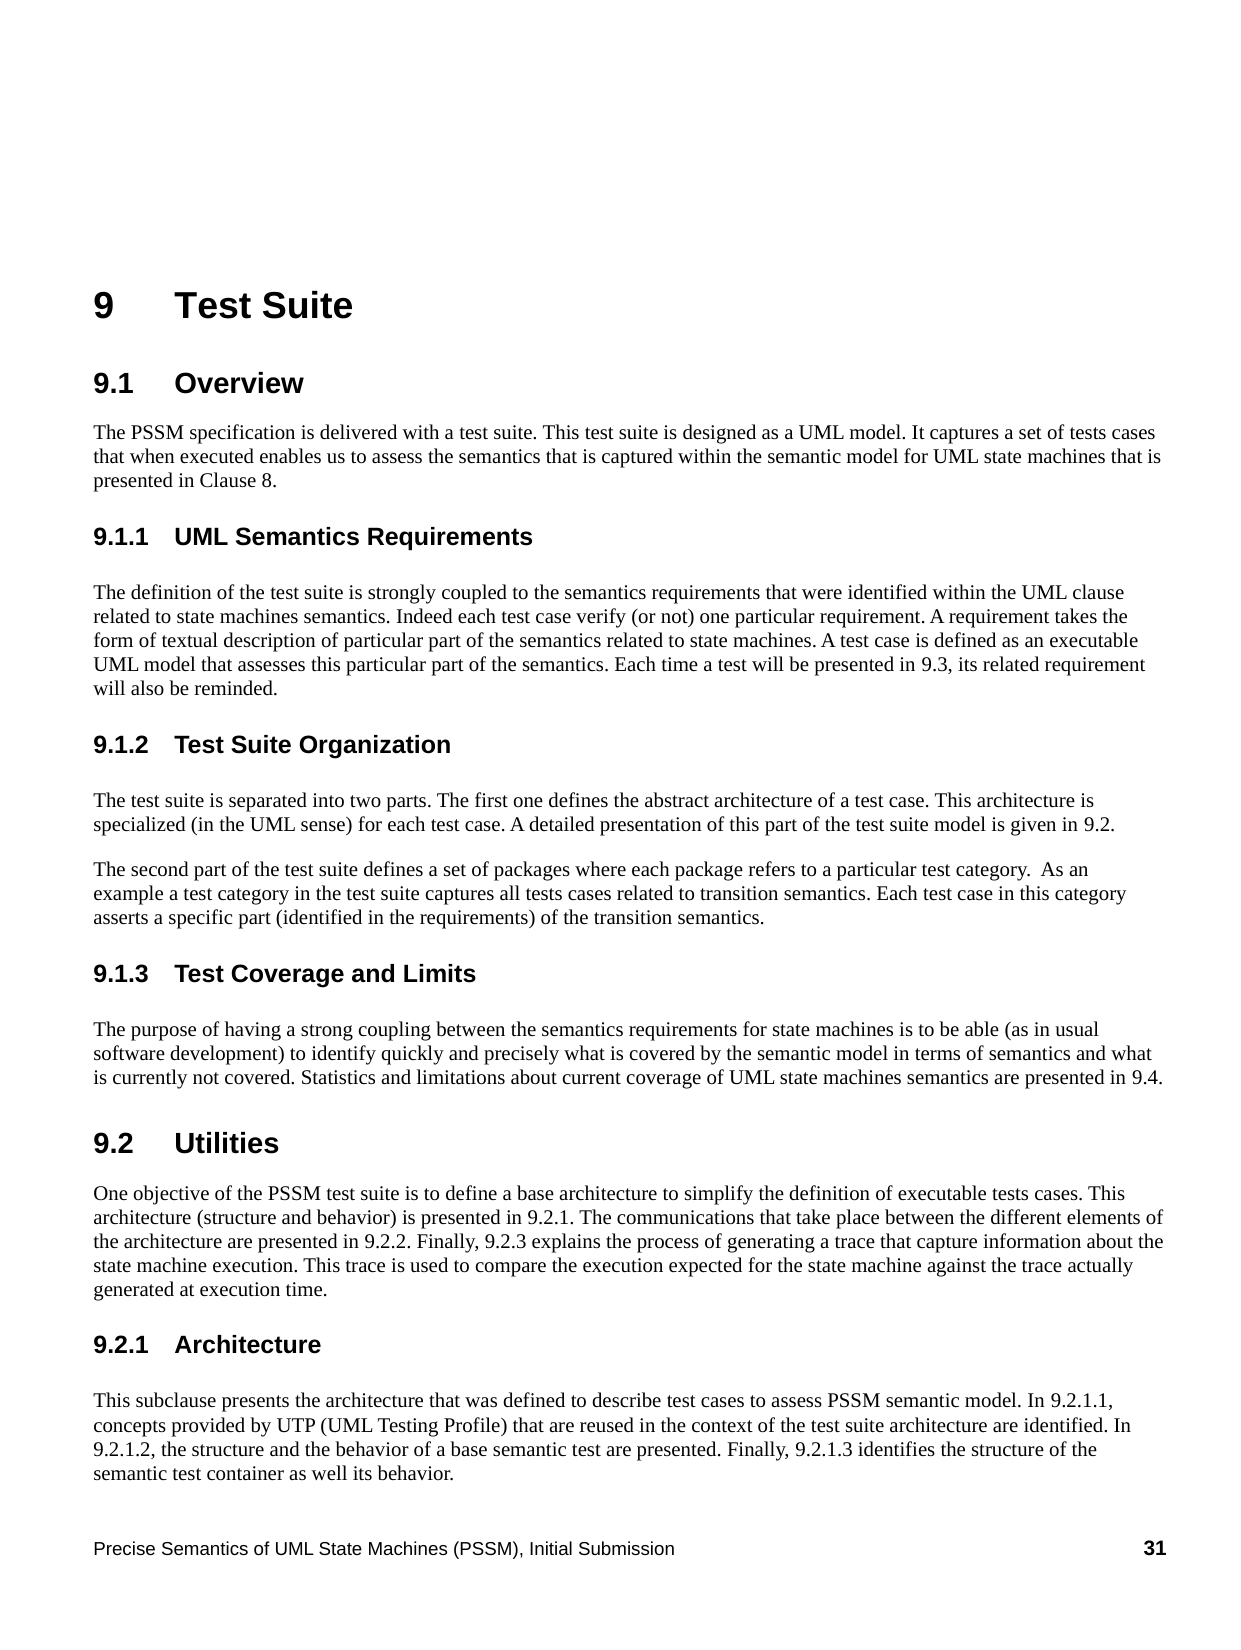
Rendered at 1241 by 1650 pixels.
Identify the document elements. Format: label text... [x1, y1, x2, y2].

subtitle Test Suite [93, 283, 1164, 326]
text The definition of the test suite is strongly coupled to the semantics requirements that were identified within the UML clause related to state machines semantics. Indeed each test case verify (or not) one particular requirement. A requirement takes the form of textual description of particular part of the semantics related to state machines. A test case is defined as an executable UML model that assesses this particular part of the semantics. Each time a test will be presented in 9.3, its related requirement will also be reminded. [93, 580, 1164, 700]
text The second part of the test suite defines a set of packages where each package refers to a particular test category. As an example a test category in the test suite captures all tests cases related to transition semantics. Each test case in this category asserts a specific part (identified in the requirements) of the transition semantics. [93, 857, 1164, 929]
text The purpose of having a strong coupling between the semantics requirements for state machines is to be able (as in usual software development) to identify quickly and precisely what is covered by the semantic model in terms of semantics and what is currently not covered. Statistics and limitations about current coverage of UML state machines semantics are presented in 9.4. [93, 1017, 1164, 1089]
subtitle Utilities [93, 1124, 1164, 1159]
text The PSSM specification is delivered with a test suite. This test suite is designed as a UML model. It captures a set of tests cases that when executed enables us to assess the semantics that is captured within the semantic model for UML state machines that is presented in Clause 8. [93, 420, 1164, 492]
subtitle Architecture [93, 1330, 1164, 1359]
text One objective of the PSSM test suite is to define a base architecture to simplify the definition of executable tests cases. This architecture (structure and behavior) is presented in 9.2.1. The communications that take place between the different elements of the architecture are presented in 9.2.2. Finally, 9.2.3 explains the process of generating a trace that capture information about the state machine execution. This trace is used to compare the execution expected for the state machine against the trace actually generated at execution time. [93, 1181, 1164, 1301]
subtitle UML Semantics Requirements [93, 522, 1164, 551]
subtitle Test Suite Organization [93, 729, 1164, 758]
text This subclause presents the architecture that was defined to describe test cases to assess PSSM semantic model. In 9.2.1.1, concepts provided by UTP (UML Testing Profile) that are reused in the context of the test suite architecture are identified. In 9.2.1.2, the structure and the behavior of a base semantic test are presented. Finally, 9.2.1.3 identifies the structure of the semantic test container as well its behavior. [93, 1388, 1164, 1485]
subtitle Test Coverage and Limits [93, 958, 1164, 987]
text The test suite is separated into two parts. The first one defines the abstract architecture of a test case. This architecture is specialized (in the UML sense) for each test case. A detailed presentation of this part of the test suite model is given in 9.2. [93, 788, 1164, 836]
subtitle Overview [93, 364, 1164, 399]
